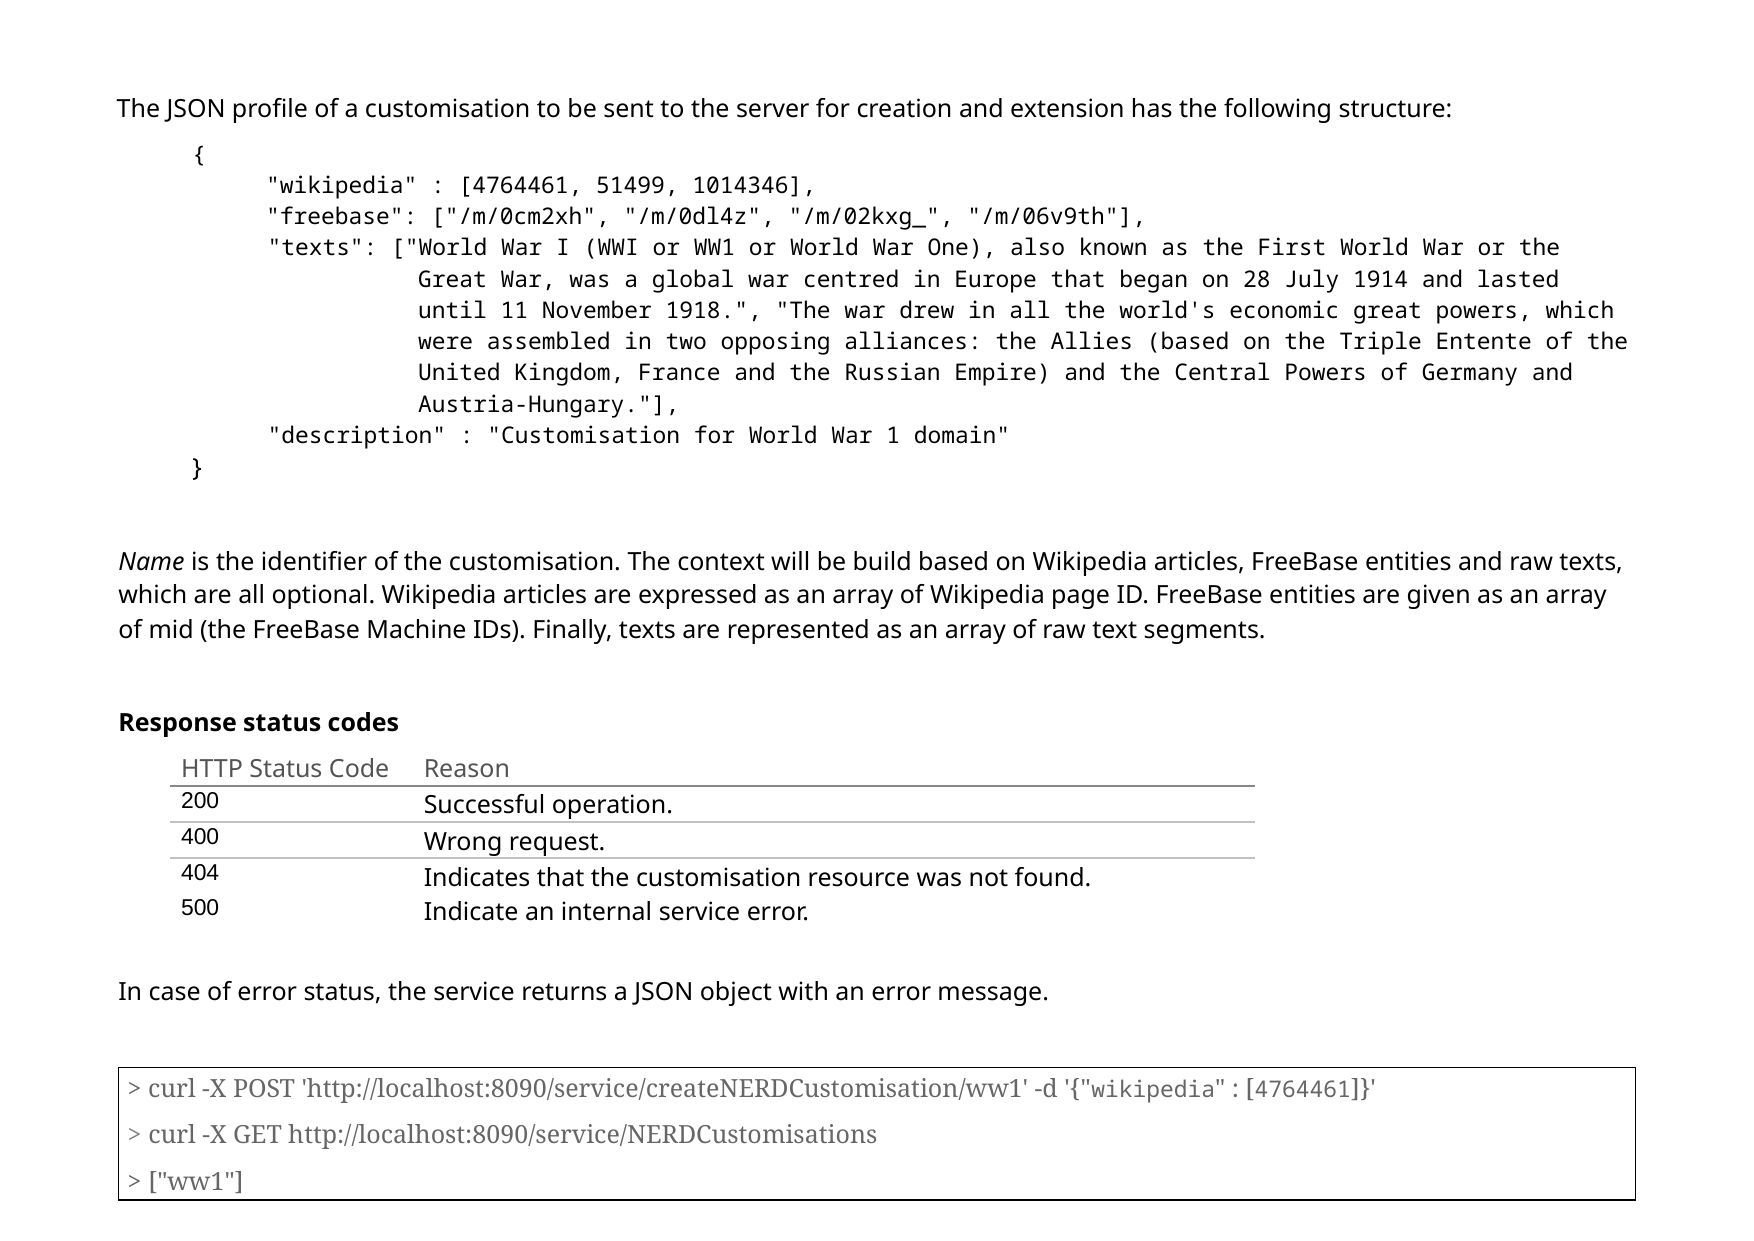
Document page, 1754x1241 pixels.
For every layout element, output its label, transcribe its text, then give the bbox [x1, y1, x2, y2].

table_cell 404 [170, 859, 412, 893]
table_cell 400 [170, 823, 412, 857]
table_cell 500 [170, 894, 412, 927]
text { [192, 137, 1636, 169]
text "wikipedia" : [4764461, 51499, 1014346], [192, 169, 1636, 200]
text In case of error status, the service returns a JSON object with an error message. [116, 974, 1636, 1008]
table_header HTTP Status Code [170, 751, 412, 785]
table_cell Indicate an internal service error. [412, 894, 1254, 927]
table_cell Wrong request. [412, 823, 1254, 857]
table_cell Indicates that the customisation resource was not found. [412, 859, 1254, 893]
table_cell Successful operation. [412, 787, 1254, 821]
text "texts": ["World War I (WWI or WW1 or World War One), also known as the First World War or the Great War, was a global war centred in Europe that began on 28 July 1914 and lasted until 11 November 1918.", "The war drew in all the world's economic great powers, which were assembled in two opposing alliances: the Allies (based on the Triple Entente of the United Kingdom, France and the Russian Empire) and the Central Powers of Germany and Austria-Hungary."], [267, 231, 1636, 419]
text > curl -X GET http://localhost:8090/service/NERDCustomisations [119, 1114, 1635, 1151]
text "description" : "Customisation for World War 1 domain" [267, 419, 1636, 450]
table_header Reason [412, 751, 1254, 785]
text Response status codes [116, 704, 1636, 738]
text > ["ww1"] [119, 1160, 1635, 1199]
table_cell 200 [170, 787, 412, 821]
text Name is the identifier of the customisation. The context will be build based on Wikipedia articles, FreeBase entities and raw texts, which are all optional. Wikipedia articles are expressed as an array of Wikipedia page ID. FreeBase entities are given as an array of mid (the FreeBase Machine IDs). Finally, texts are represented as an array of raw text segments. [118, 543, 1636, 645]
text "freebase": ["/m/0cm2xh", "/m/0dl4z", "/m/02kxg_", "/m/06v9th"], [192, 200, 1636, 231]
text > curl -X POST 'http://localhost:8090/service/createNERDCustomisation/ww1' -d '{"wikipedia" : [4764461]}' [119, 1068, 1635, 1104]
text The JSON profile of a customisation to be sent to the server for creation and extension has the following structure: [116, 91, 1636, 125]
text } [192, 450, 1636, 484]
